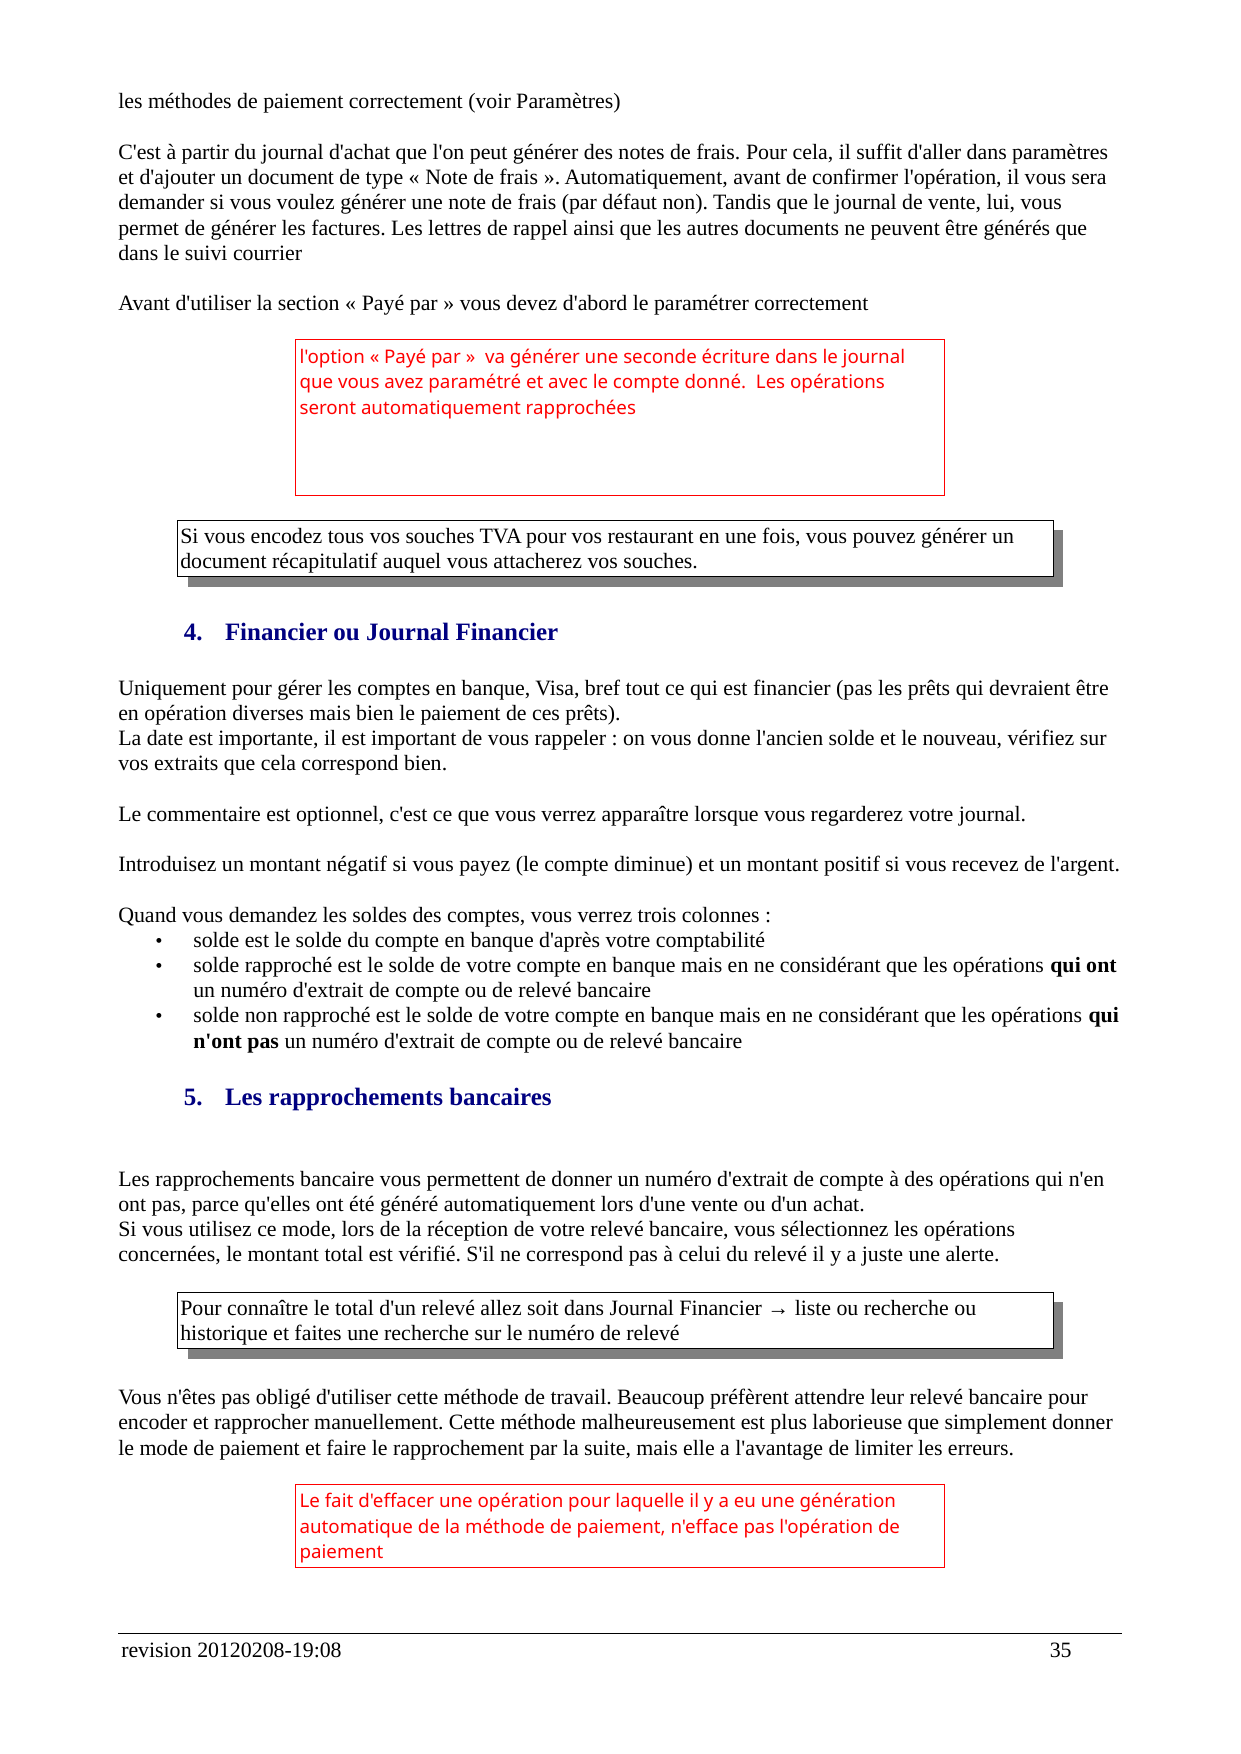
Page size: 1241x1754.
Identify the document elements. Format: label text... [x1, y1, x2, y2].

text Les rapprochements bancaire vous permettent de donner un numéro d'extrait de compte à des opérations qui n'en ont pas, parce qu'elles ont été généré automatiquement lors d'une vente ou d'un achat. [118, 1166, 1122, 1216]
text Quand vous demandez les soldes des comptes, vous verrez trois colonnes : [118, 902, 1122, 927]
text Introduisez un montant négatif si vous payez (le compte diminue) et un montant positif si vous recevez de l'argent. [118, 851, 1122, 876]
text Uniquement pour gérer les comptes en banque, Visa, bref tout ce qui est financier (pas les prêts qui devraient être en opération diverses mais bien le paiement de ces prêts). [118, 675, 1122, 725]
text Le commentaire est optionnel, c'est ce que vous verrez apparaître lorsque vous regarderez votre journal. [118, 801, 1122, 826]
list solde rapproché est le solde de votre compte en banque mais en ne considérant que les opérations qui ont un numéro d'extrait de compte ou de relevé bancaire [156, 952, 1122, 1002]
subtitle Financier ou Journal Financier [177, 617, 1122, 645]
text Pour connaître le total d'un relevé allez soit dans Journal Financier → liste ou recherche ou historique et faites une recherche sur le numéro de relevé [178, 1293, 1052, 1348]
list solde non rapproché est le solde de votre compte en banque mais en ne considérant que les opérations qui n'ont pas un numéro d'extrait de compte ou de relevé bancaire [156, 1002, 1122, 1053]
text Vous n'êtes pas obligé d'utiliser cette méthode de travail. Beaucoup préfèrent attendre leur relevé bancaire pour encoder et rapprocher manuellement. Cette méthode malheureusement est plus laborieuse que simplement donner le mode de paiement et faire le rapprochement par la suite, mais elle a l'avantage de limiter les erreurs. [118, 1384, 1122, 1460]
list solde est le solde du compte en banque d'après votre comptabilité [156, 927, 1122, 952]
subtitle Les rapprochements bancaires [177, 1082, 1122, 1111]
text Le fait d'effacer une opération pour laquelle il y a eu une génération automatique de la méthode de paiement, n'efface pas l'opération de paiement [296, 1485, 944, 1567]
text les méthodes de paiement correctement (voir Paramètres) [118, 88, 1122, 114]
text C'est à partir du journal d'achat que l'on peut générer des notes de frais. Pour cela, il suffit d'aller dans paramètres et d'ajouter un document de type « Note de frais ». Automatiquement, avant de confirmer l'opération, il vous sera demander si vous voulez générer une note de frais (par défaut non). Tandis que le journal de vente, lui, vous permet de générer les factures. Les lettres de rappel ainsi que les autres documents ne peuvent être générés que dans le suivi courrier [118, 139, 1122, 265]
text l'option « Payé par » va générer une seconde écriture dans le journal que vous avez paramétré et avec le compte donné. Les opérations seront automatiquement rapprochées [296, 340, 944, 419]
text Si vous encodez tous vos souches TVA pour vos restaurant en une fois, vous pouvez générer un document récapitulatif auquel vous attacherez vos souches. [178, 521, 1052, 576]
text La date est importante, il est important de vous rappeler : on vous donne l'ancien solde et le nouveau, vérifiez sur vos extraits que cela correspond bien. [118, 725, 1122, 776]
text Avant d'utiliser la section « Payé par » vous devez d'abord le paramétrer correctement [118, 290, 1122, 315]
text Si vous utilisez ce mode, lors de la réception de votre relevé bancaire, vous sélectionnez les opérations concernées, le montant total est vérifié. S'il ne correspond pas à celui du relevé il y a juste une alerte. [118, 1216, 1122, 1267]
